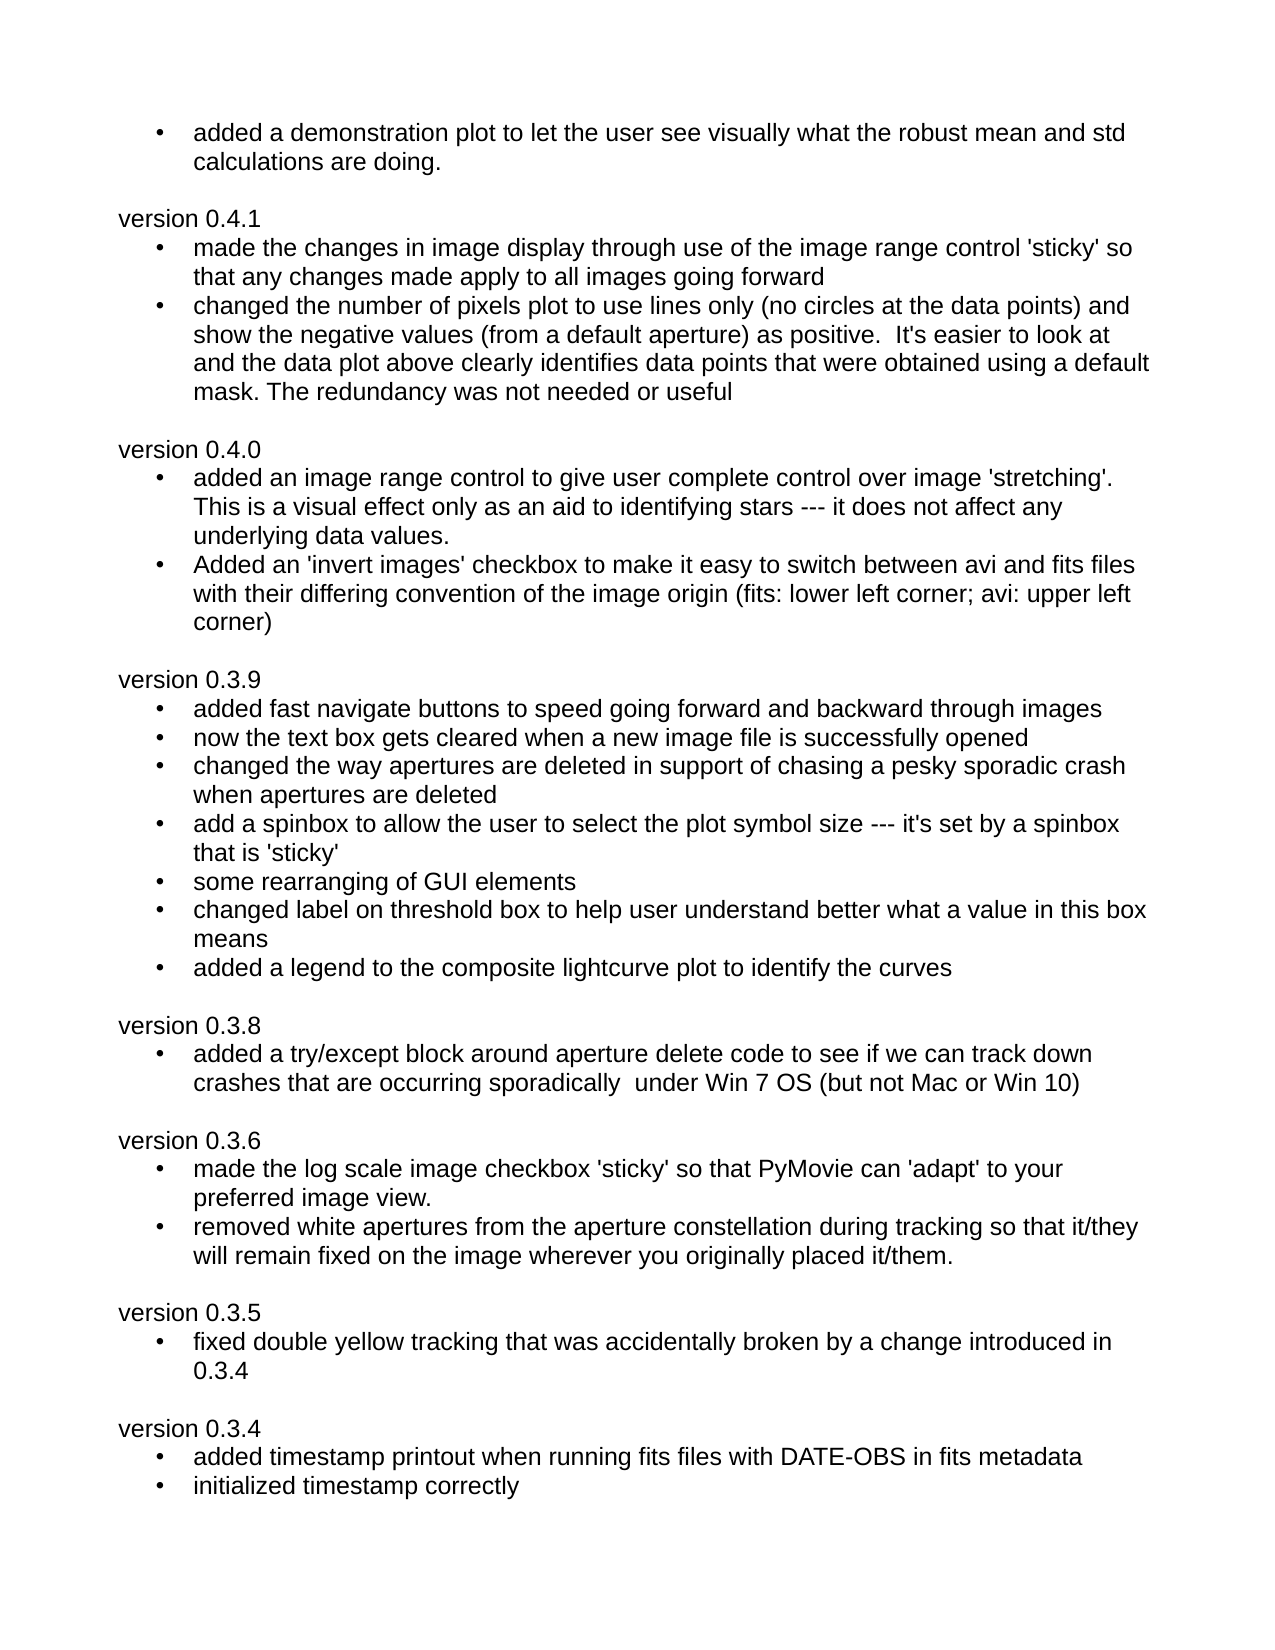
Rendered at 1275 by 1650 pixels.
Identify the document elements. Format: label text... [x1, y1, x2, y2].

list changed the number of pixels plot to use lines only (no circles at the data points) and show the negative values (from a default aperture) as positive. It's easier to look at and the data plot above clearly identifies data points that were obtained using a default mask. The redundancy was not needed or useful [156, 291, 1157, 435]
list added a legend to the composite lightcurve plot to identify the curves [156, 953, 1157, 1011]
list some rearranging of GUI elements [156, 867, 1157, 895]
list Added an 'invert images' checkbox to make it easy to switch between avi and fits files with their differing convention of the image origin (fits: lower left corner; avi: upper left corner) [156, 550, 1157, 665]
text version 0.4.1 [118, 204, 1157, 233]
list added timestamp printout when running fits files with DATE-OBS in fits metadata [156, 1442, 1157, 1471]
list add a spinbox to allow the user to select the plot symbol size --- it's set by a spinbox that is 'sticky' [156, 809, 1157, 867]
text version 0.3.8 [118, 1011, 1157, 1039]
list made the log scale image checkbox 'sticky' so that PyMovie can 'adapt' to your preferred image view. [156, 1154, 1157, 1212]
text version 0.3.4 [118, 1413, 1157, 1442]
list changed label on threshold box to help user understand better what a value in this box means [156, 895, 1157, 953]
list added a demonstration plot to let the user see visually what the robust mean and std calculations are doing. [156, 118, 1157, 204]
list removed white apertures from the aperture constellation during tracking so that it/they will remain fixed on the image wherever you originally placed it/them. [156, 1212, 1157, 1298]
list added an image range control to give user complete control over image 'stretching'. This is a visual effect only as an aid to identifying stars --- it does not affect any underlying data values. [156, 463, 1157, 550]
list initialized timestamp correctly [156, 1471, 1157, 1529]
list added fast navigate buttons to speed going forward and backward through images [156, 694, 1157, 722]
list made the changes in image display through use of the image range control 'sticky' so that any changes made apply to all images going forward [156, 233, 1157, 291]
list fixed double yellow tracking that was accidentally broken by a change introduced in 0.3.4 [156, 1327, 1157, 1413]
list changed the way apertures are deleted in support of chasing a pesky sporadic crash when apertures are deleted [156, 751, 1157, 809]
list added a try/except block around aperture delete code to see if we can track down crashes that are occurring sporadically under Win 7 OS (but not Mac or Win 10) [156, 1039, 1157, 1097]
text version 0.3.5 [118, 1298, 1157, 1327]
text version 0.3.6 [118, 1126, 1157, 1154]
text version 0.4.0 [118, 435, 1157, 463]
text version 0.3.9 [118, 665, 1157, 694]
list now the text box gets cleared when a new image file is successfully opened [156, 722, 1157, 751]
